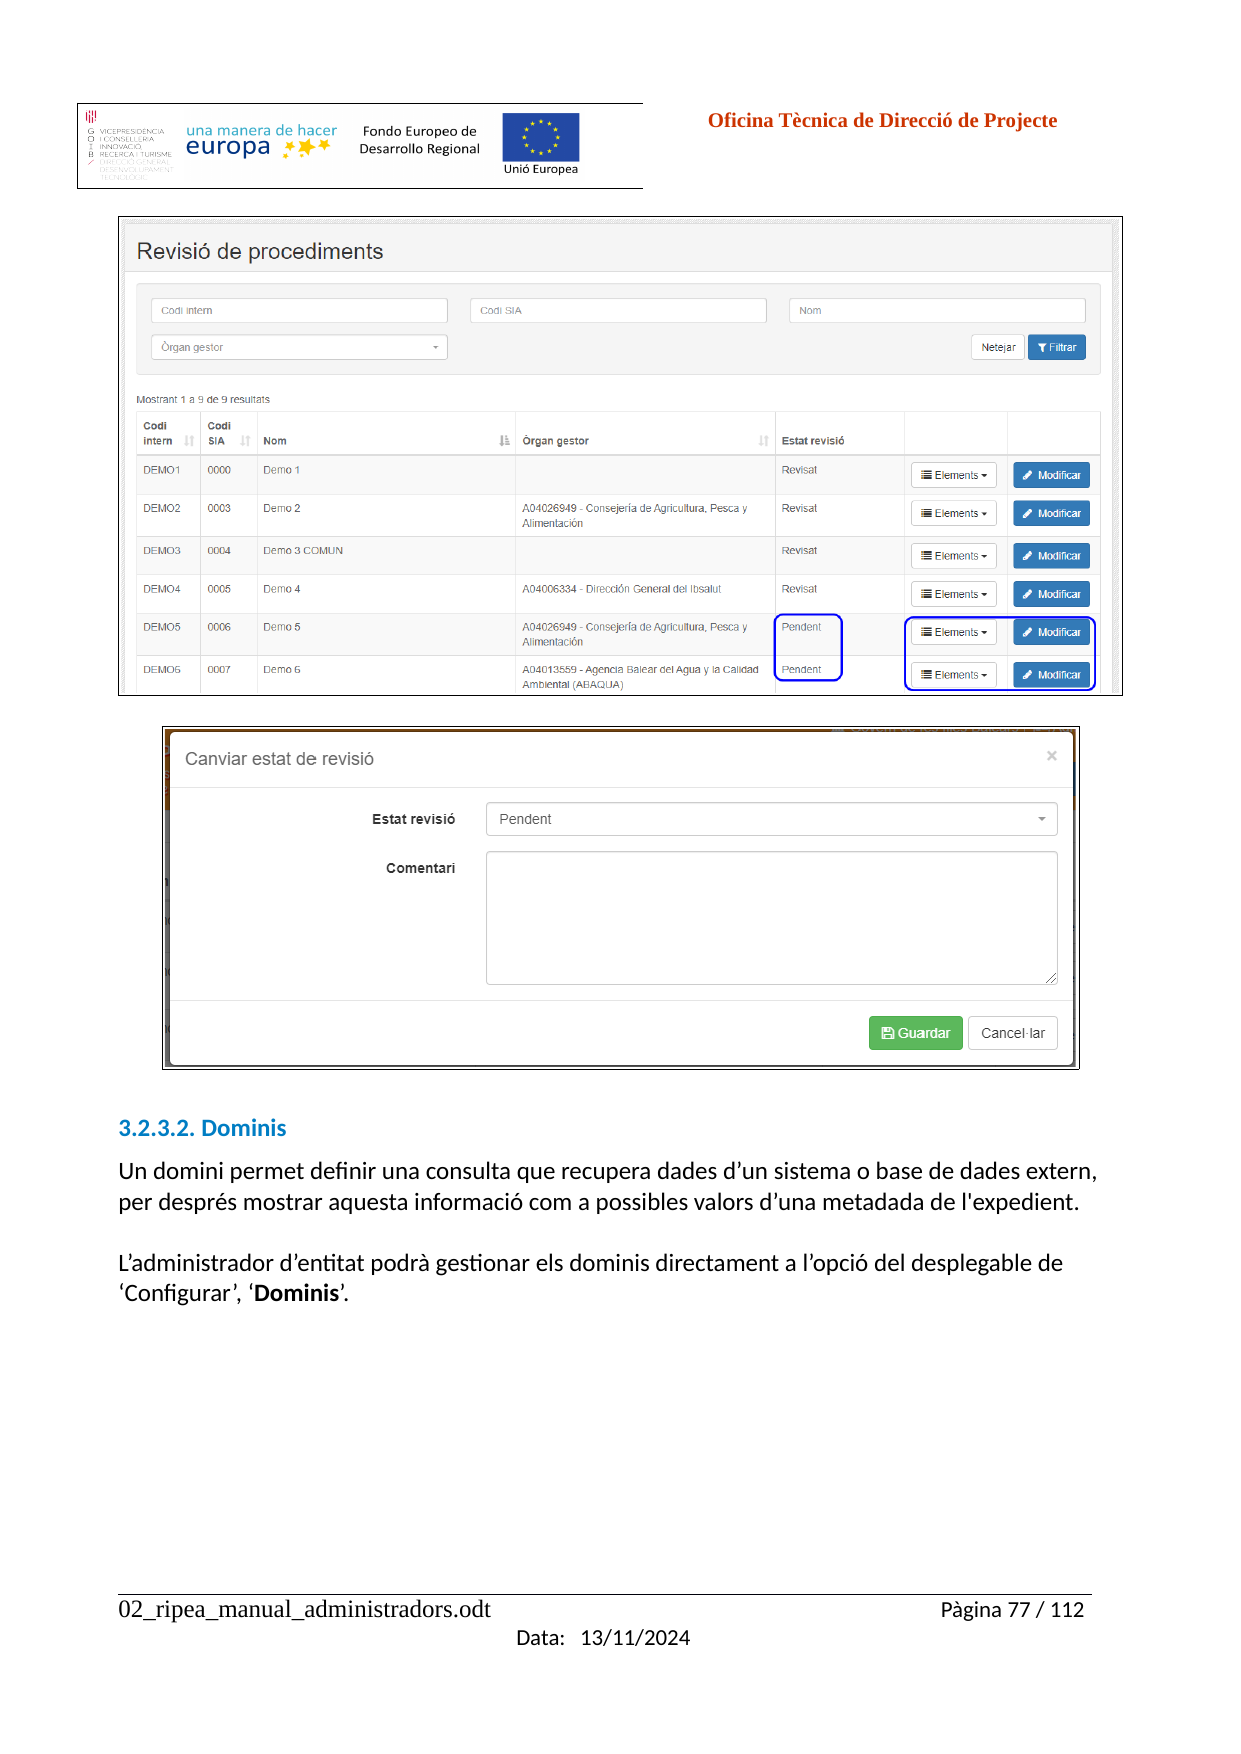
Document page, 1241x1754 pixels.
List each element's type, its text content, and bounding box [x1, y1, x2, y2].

subtitle 3.2.3.2. Dominis [118, 1112, 1122, 1143]
picture [82, 108, 178, 182]
picture [164, 729, 1076, 1067]
picture [121, 219, 1119, 693]
text L’administrador d’entitat podrà gestionar els dominis directament a l’opció del desplegable de ‘Configurar’, ‘Dominis’. [118, 1247, 1122, 1308]
picture [184, 108, 585, 182]
text Un domini permet definir una consulta que recupera dades d’un sistema o base de dades extern, per després mostrar aquesta informació com a possibles valors d’una metadada de l'expedient. [118, 1155, 1122, 1216]
